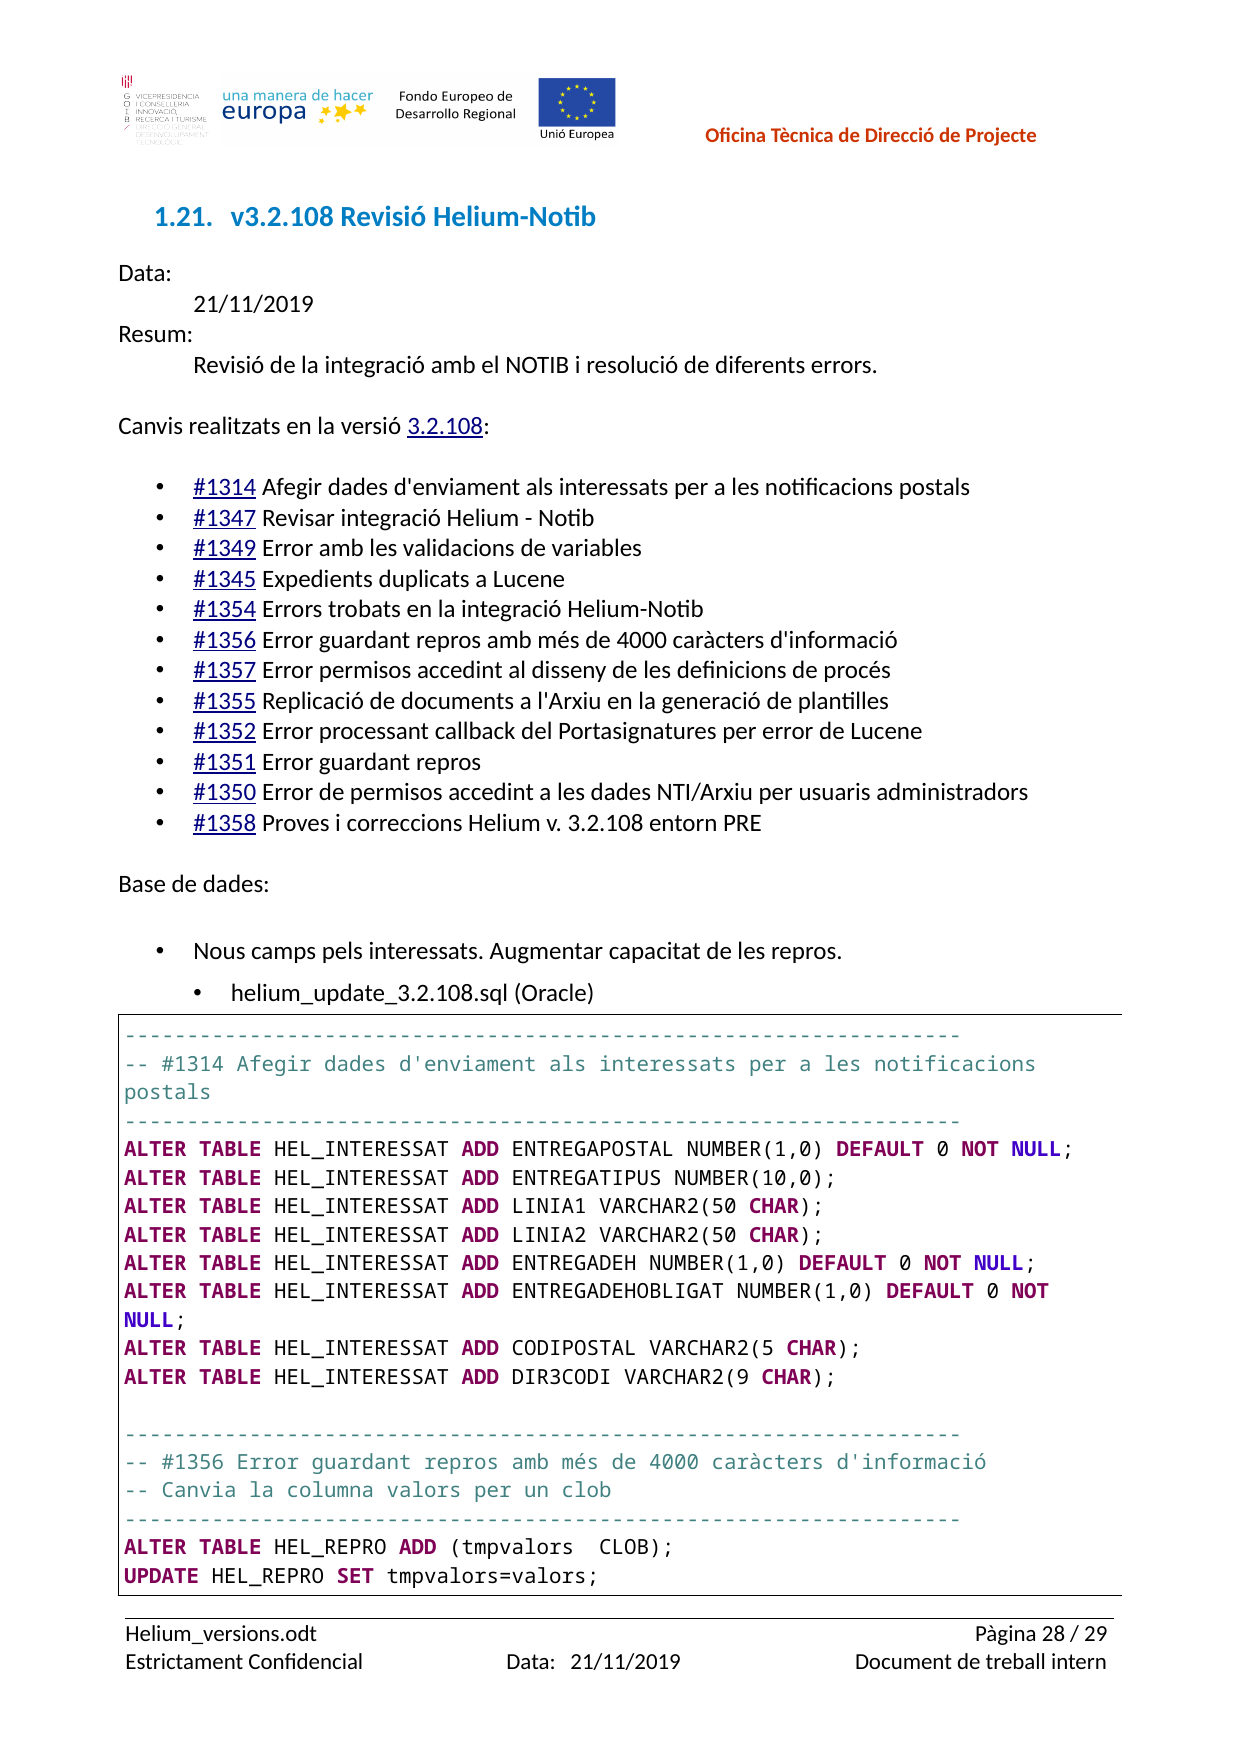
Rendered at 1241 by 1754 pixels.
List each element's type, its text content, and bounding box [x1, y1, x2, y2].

list #1349 Error amb les validacions de variables [156, 532, 1122, 563]
table_header ------------------------------------------------------------------- -- #1314 Afegir dades d'enviament als interessats per a les notificacions postals ------------------------------------------------------------------- ALTER TABLE HEL_INTERESSAT ADD ENTREGAPOSTAL NUMBER(1,0) DEFAULT 0 NOT NULL; ALTER TABLE HEL_INTERESSAT ADD ENTREGATIPUS NUMBER(10,0); ALTER TABLE HEL_INTERESSAT ADD LINIA1 VARCHAR2(50 CHAR); ALTER TABLE HEL_INTERESSAT ADD LINIA2 VARCHAR2(50 CHAR); ALTER TABLE HEL_INTERESSAT ADD ENTREGADEH NUMBER(1,0) DEFAULT 0 NOT NULL; ALTER TABLE HEL_INTERESSAT ADD ENTREGADEHOBLIGAT NUMBER(1,0) DEFAULT 0 NOT NULL; ALTER TABLE HEL_INTERESSAT ADD CODIPOSTAL VARCHAR2(5 CHAR); ALTER TABLE HEL_INTERESSAT ADD DIR3CODI VARCHAR2(9 CHAR); ------------------------------------------------------------------- -- #1356 Error guardant repros amb més de 4000 caràcters d'informació -- Canvia la columna valors per un clob ------------------------------------------------------------------- ALTER TABLE HEL_REPRO ADD (tmpvalors CLOB); UPDATE HEL_REPRO SET tmpvalors=valors; [119, 1015, 1122, 1595]
list #1358 Proves i correccions Helium v. 3.2.108 entorn PRE [156, 807, 1122, 837]
text Base de dades: [118, 868, 1122, 898]
text 21/11/2019 [118, 288, 1122, 319]
list #1351 Error guardant repros [156, 746, 1122, 776]
list #1357 Error permisos accedint al disseny de les definicions de procés [156, 654, 1122, 685]
list #1345 Expedients duplicats a Lucene [156, 563, 1122, 593]
list helium_update_3.2.108.sql (Oracle) [193, 977, 1122, 1008]
list #1356 Error guardant repros amb més de 4000 caràcters d'informació [156, 624, 1122, 654]
text Canvis realitzats en la versió 3.2.108: [118, 410, 1122, 441]
list #1352 Error processant callback del Portasignatures per error de Lucene [156, 715, 1122, 746]
list #1350 Error de permisos accedint a les dades NTI/Arxiu per usuaris administradors [156, 776, 1122, 807]
list #1314 Afegir dades d'enviament als interessats per a les notificacions postals [156, 471, 1122, 502]
text Revisió de la integració amb el NOTIB i resolució de diferents errors. [118, 349, 1122, 380]
list Nous camps pels interessats. Augmentar capacitat de les repros. [156, 935, 1122, 966]
list #1347 Revisar integració Helium - Notib [156, 502, 1122, 532]
list #1354 Errors trobats en la integració Helium-Notib [156, 593, 1122, 624]
picture [118, 73, 213, 147]
text Data: [118, 258, 1122, 288]
picture [219, 73, 621, 147]
subtitle v3.2.108 Revisió Helium-Notib [153, 198, 1122, 234]
text Resum: [118, 319, 1122, 349]
list #1355 Replicació de documents a l'Arxiu en la generació de plantilles [156, 685, 1122, 715]
